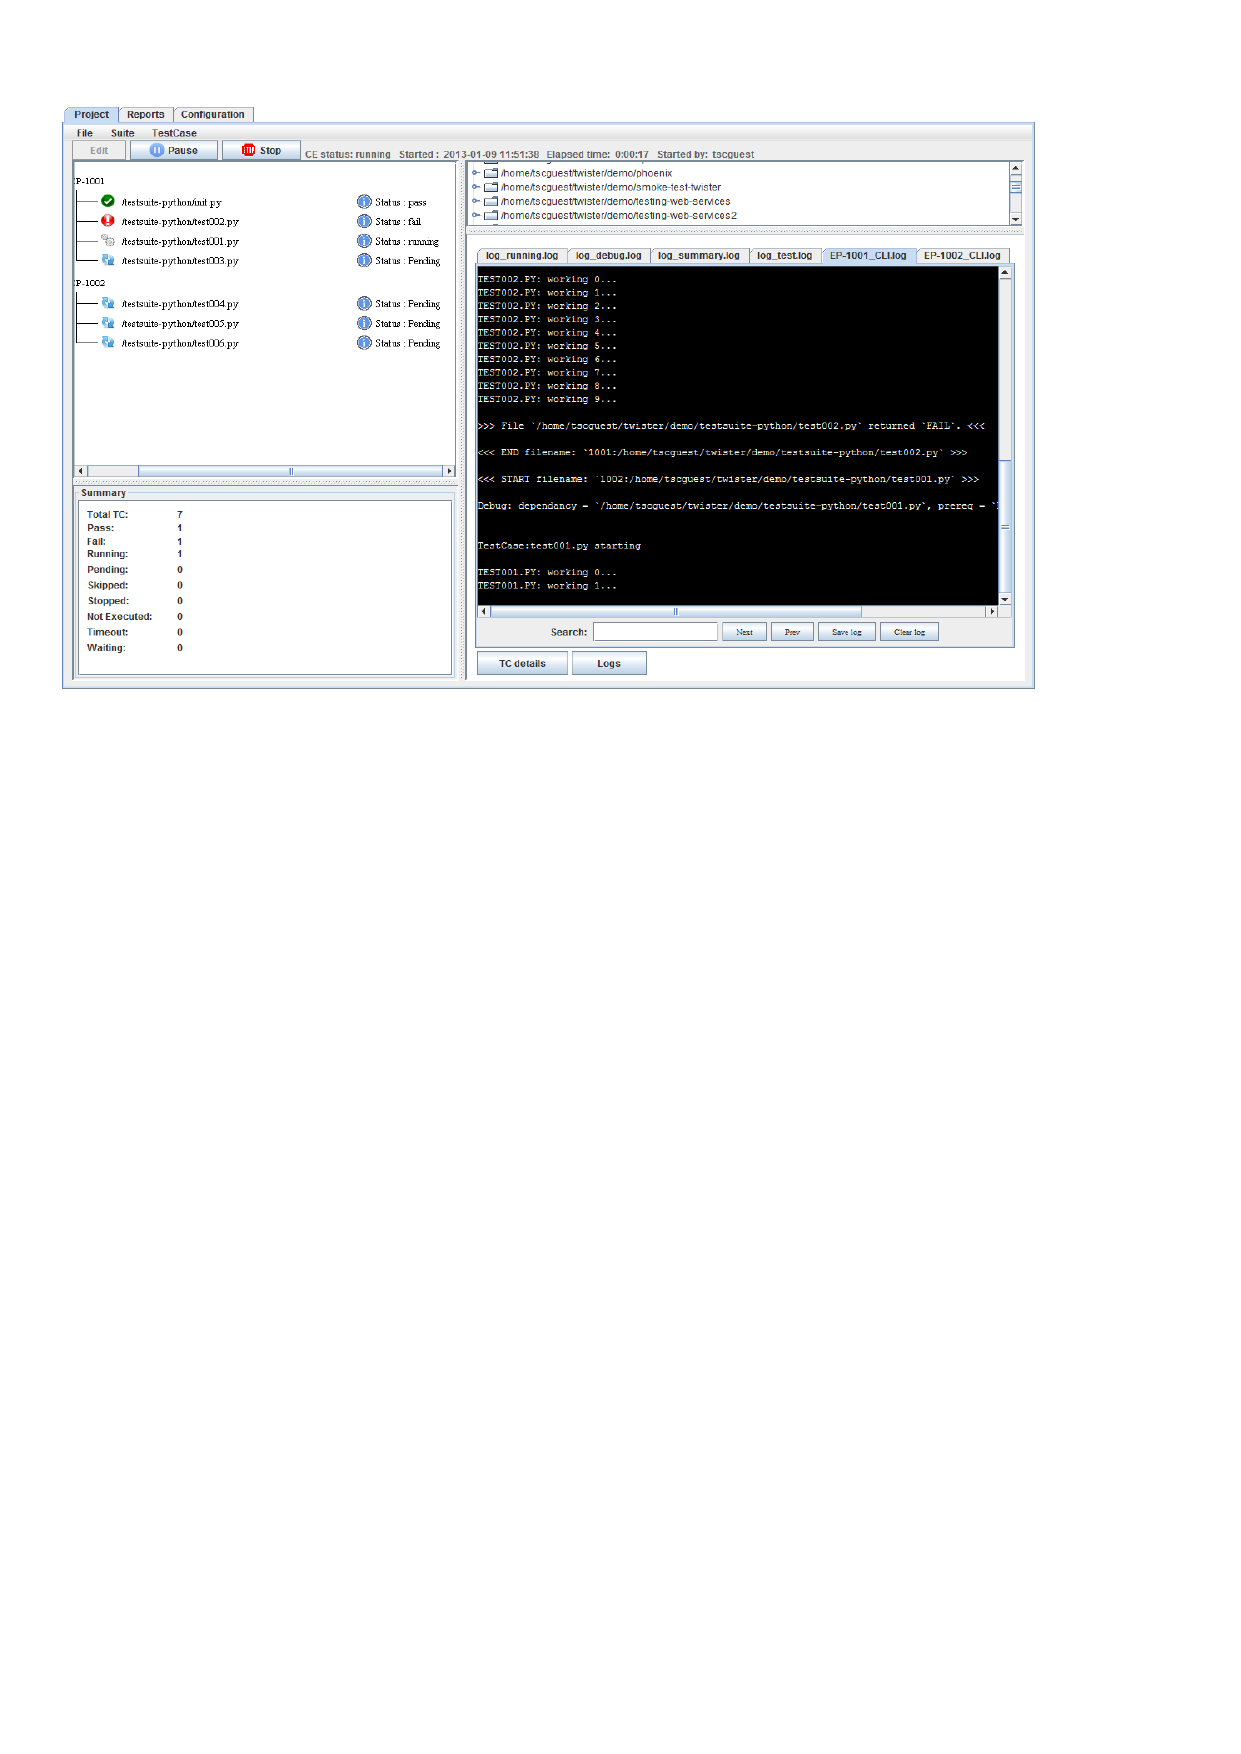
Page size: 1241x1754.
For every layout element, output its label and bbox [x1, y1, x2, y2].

picture [60, 105, 1035, 690]
